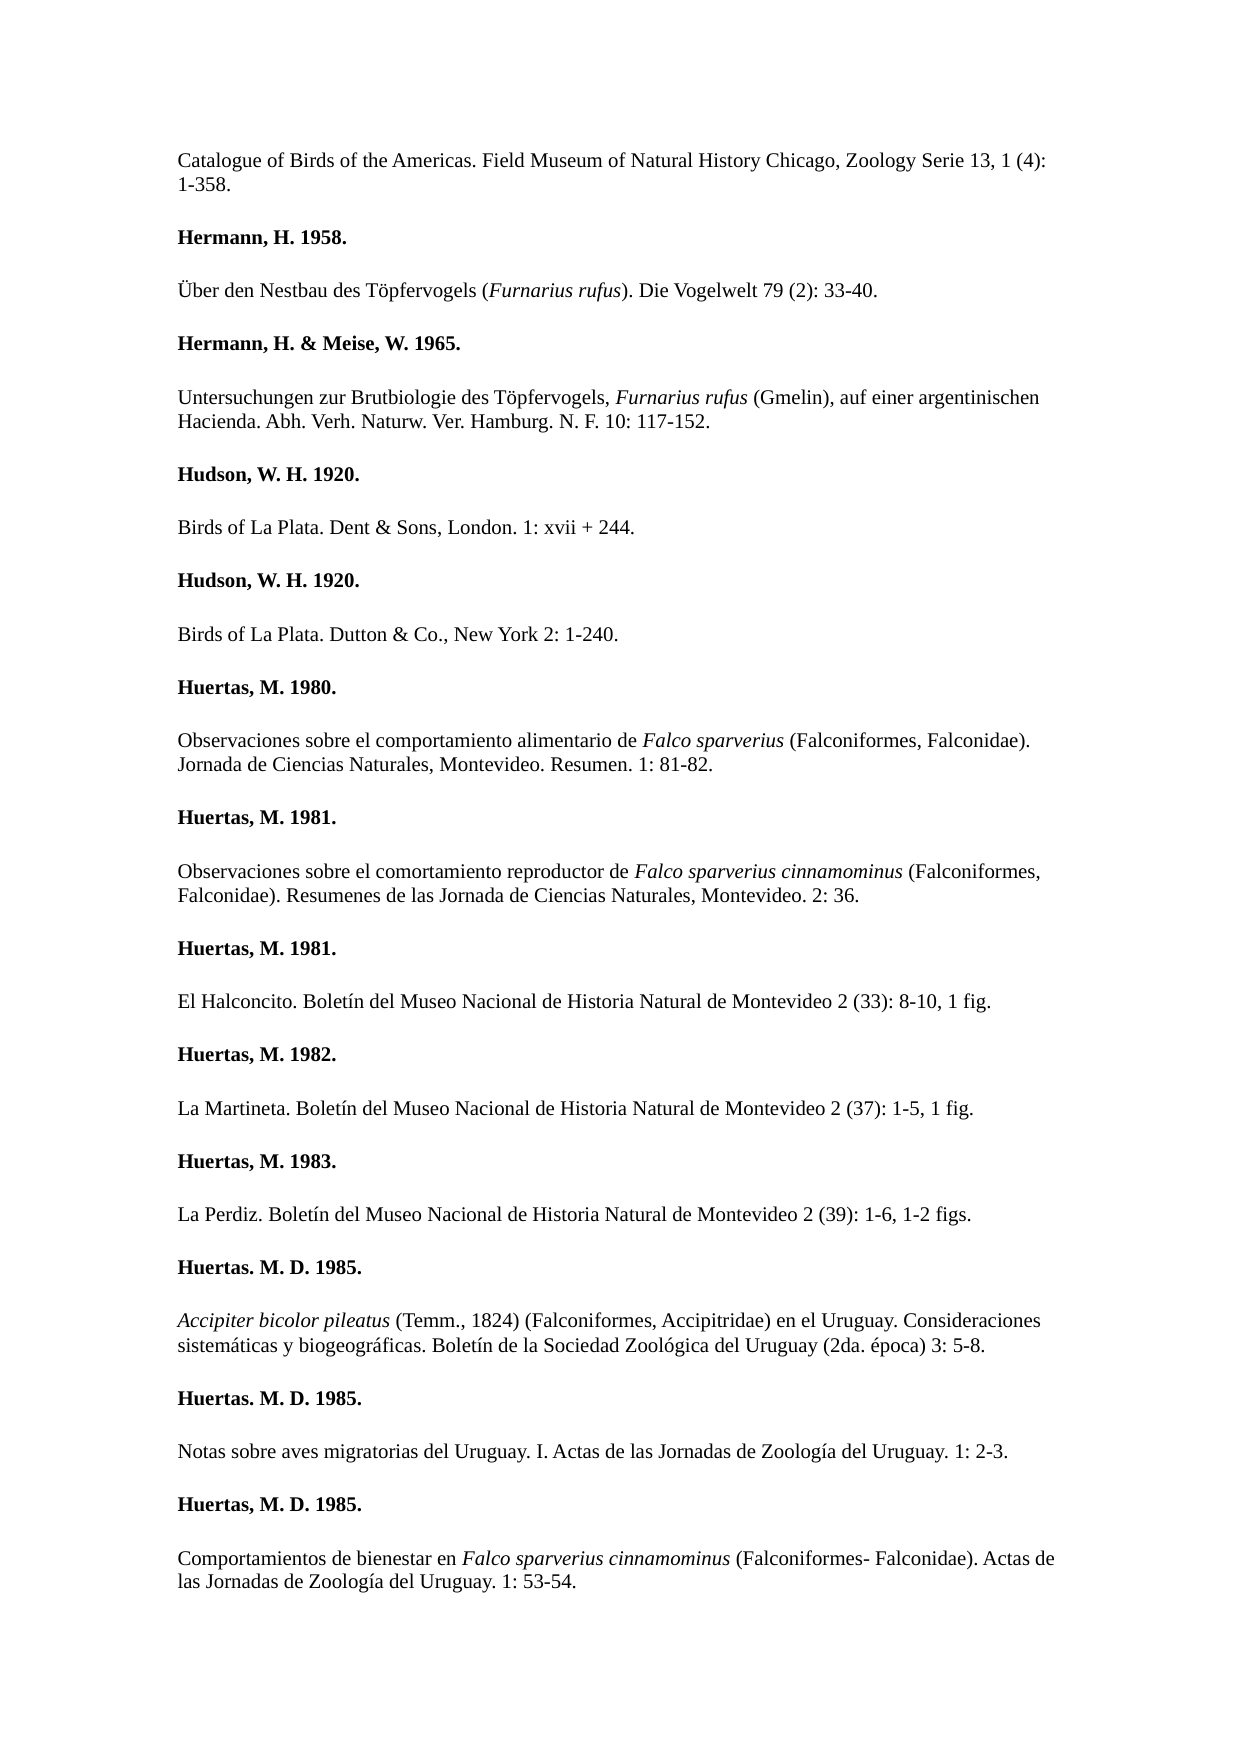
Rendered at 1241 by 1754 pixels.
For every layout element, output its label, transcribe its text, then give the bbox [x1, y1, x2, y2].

text Huertas, M. D. 1985. [177, 1492, 1063, 1516]
text Huertas, M. 1980. [177, 675, 1063, 699]
text Observaciones sobre el comortamiento reproductor de Falco sparverius cinnamominus (Falconiformes, Falconidae). Resumenes de las Jornada de Ciencias Naturales, Montevideo. 2: 36. [177, 858, 1063, 907]
text Comportamientos de bienestar en Falco sparverius cinnamominus (Falconiformes- Falconidae). Actas de las Jornadas de Zoología del Uruguay. 1: 53-54. [177, 1545, 1063, 1593]
text La Perdiz. Boletín del Museo Nacional de Historia Natural de Montevideo 2 (39): 1-6, 1-2 figs. [177, 1202, 1063, 1226]
text Huertas. M. D. 1985. [177, 1255, 1063, 1279]
text Hermann, H. & Meise, W. 1965. [177, 331, 1063, 355]
text Birds of La Plata. Dent & Sons, London. 1: xvii + 244. [177, 515, 1063, 539]
text Hermann, H. 1958. [177, 225, 1063, 249]
text La Martineta. Boletín del Museo Nacional de Historia Natural de Montevideo 2 (37): 1-5, 1 fig. [177, 1096, 1063, 1119]
text Huertas, M. 1981. [177, 936, 1063, 960]
text Hudson, W. H. 1920. [177, 568, 1063, 592]
text Birds of La Plata. Dutton & Co., New York 2: 1-240. [177, 622, 1063, 646]
text El Halconcito. Boletín del Museo Nacional de Historia Natural de Montevideo 2 (33): 8-10, 1 fig. [177, 989, 1063, 1013]
text Über den Nestbau des Töpfervogels (Furnarius rufus). Die Vogelwelt 79 (2): 33-40. [177, 278, 1063, 302]
text Huertas, M. 1982. [177, 1042, 1063, 1066]
text Accipiter bicolor pileatus (Temm., 1824) (Falconiformes, Accipitridae) en el Uruguay. Consideraciones sistemáticas y biogeográficas. Boletín de la Sociedad Zoológica del Uruguay (2da. época) 3: 5-8. [177, 1308, 1063, 1357]
text Huertas. M. D. 1985. [177, 1386, 1063, 1410]
text Hudson, W. H. 1920. [177, 462, 1063, 486]
text Notas sobre aves migratorias del Uruguay. I. Actas de las Jornadas de Zoología del Uruguay. 1: 2-3. [177, 1439, 1063, 1463]
text Catalogue of Birds of the Americas. Field Museum of Natural History Chicago, Zoology Serie 13, 1 (4): 1-358. [177, 148, 1063, 196]
text Huertas, M. 1983. [177, 1149, 1063, 1173]
text Observaciones sobre el comportamiento alimentario de Falco sparverius (Falconiformes, Falconidae). Jornada de Ciencias Naturales, Montevideo. Resumen. 1: 81-82. [177, 728, 1063, 776]
text Huertas, M. 1981. [177, 805, 1063, 829]
text Untersuchungen zur Brutbiologie des Töpfervogels, Furnarius rufus (Gmelin), auf einer argentinischen Hacienda. Abh. Verh. Naturw. Ver. Hamburg. N. F. 10: 117-152. [177, 384, 1063, 433]
